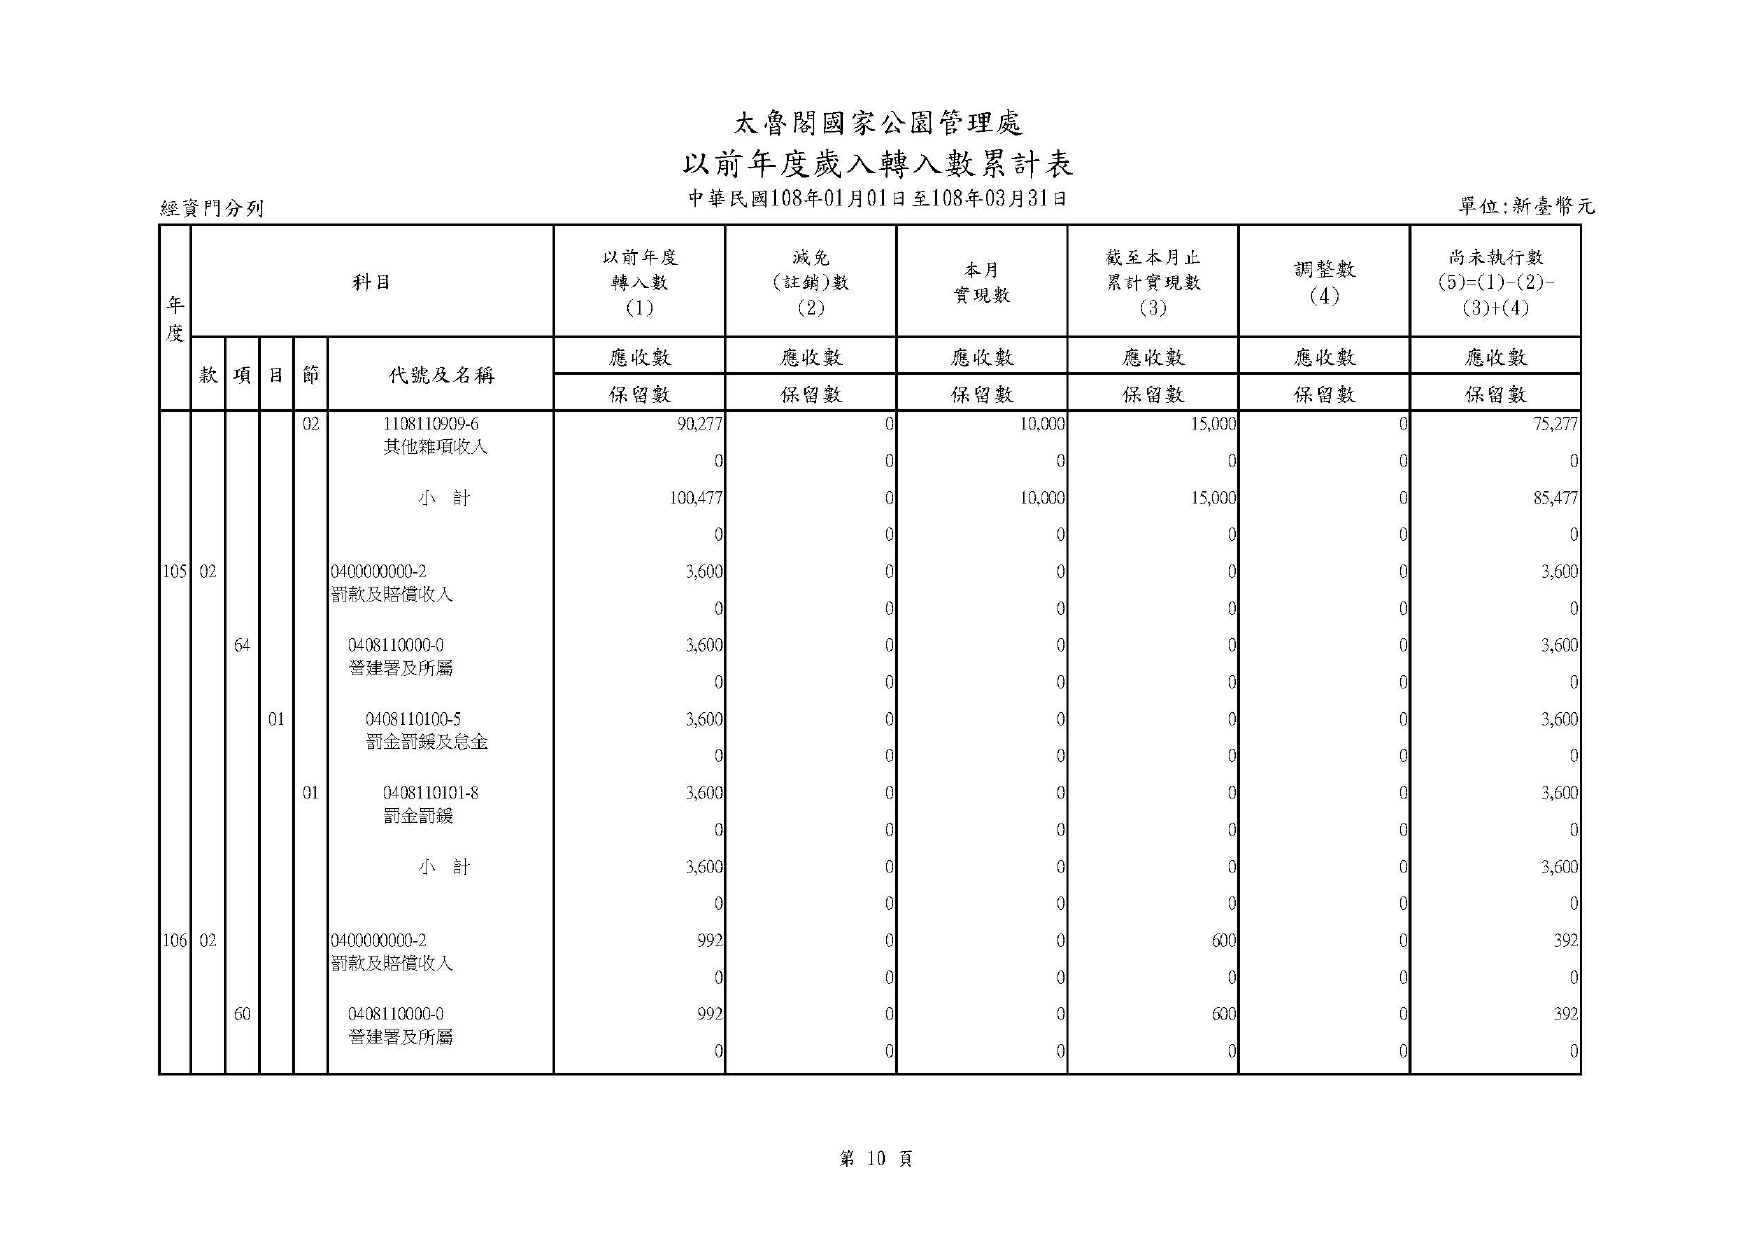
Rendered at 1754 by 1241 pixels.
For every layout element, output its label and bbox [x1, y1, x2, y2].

picture [59, 59, 1695, 1216]
